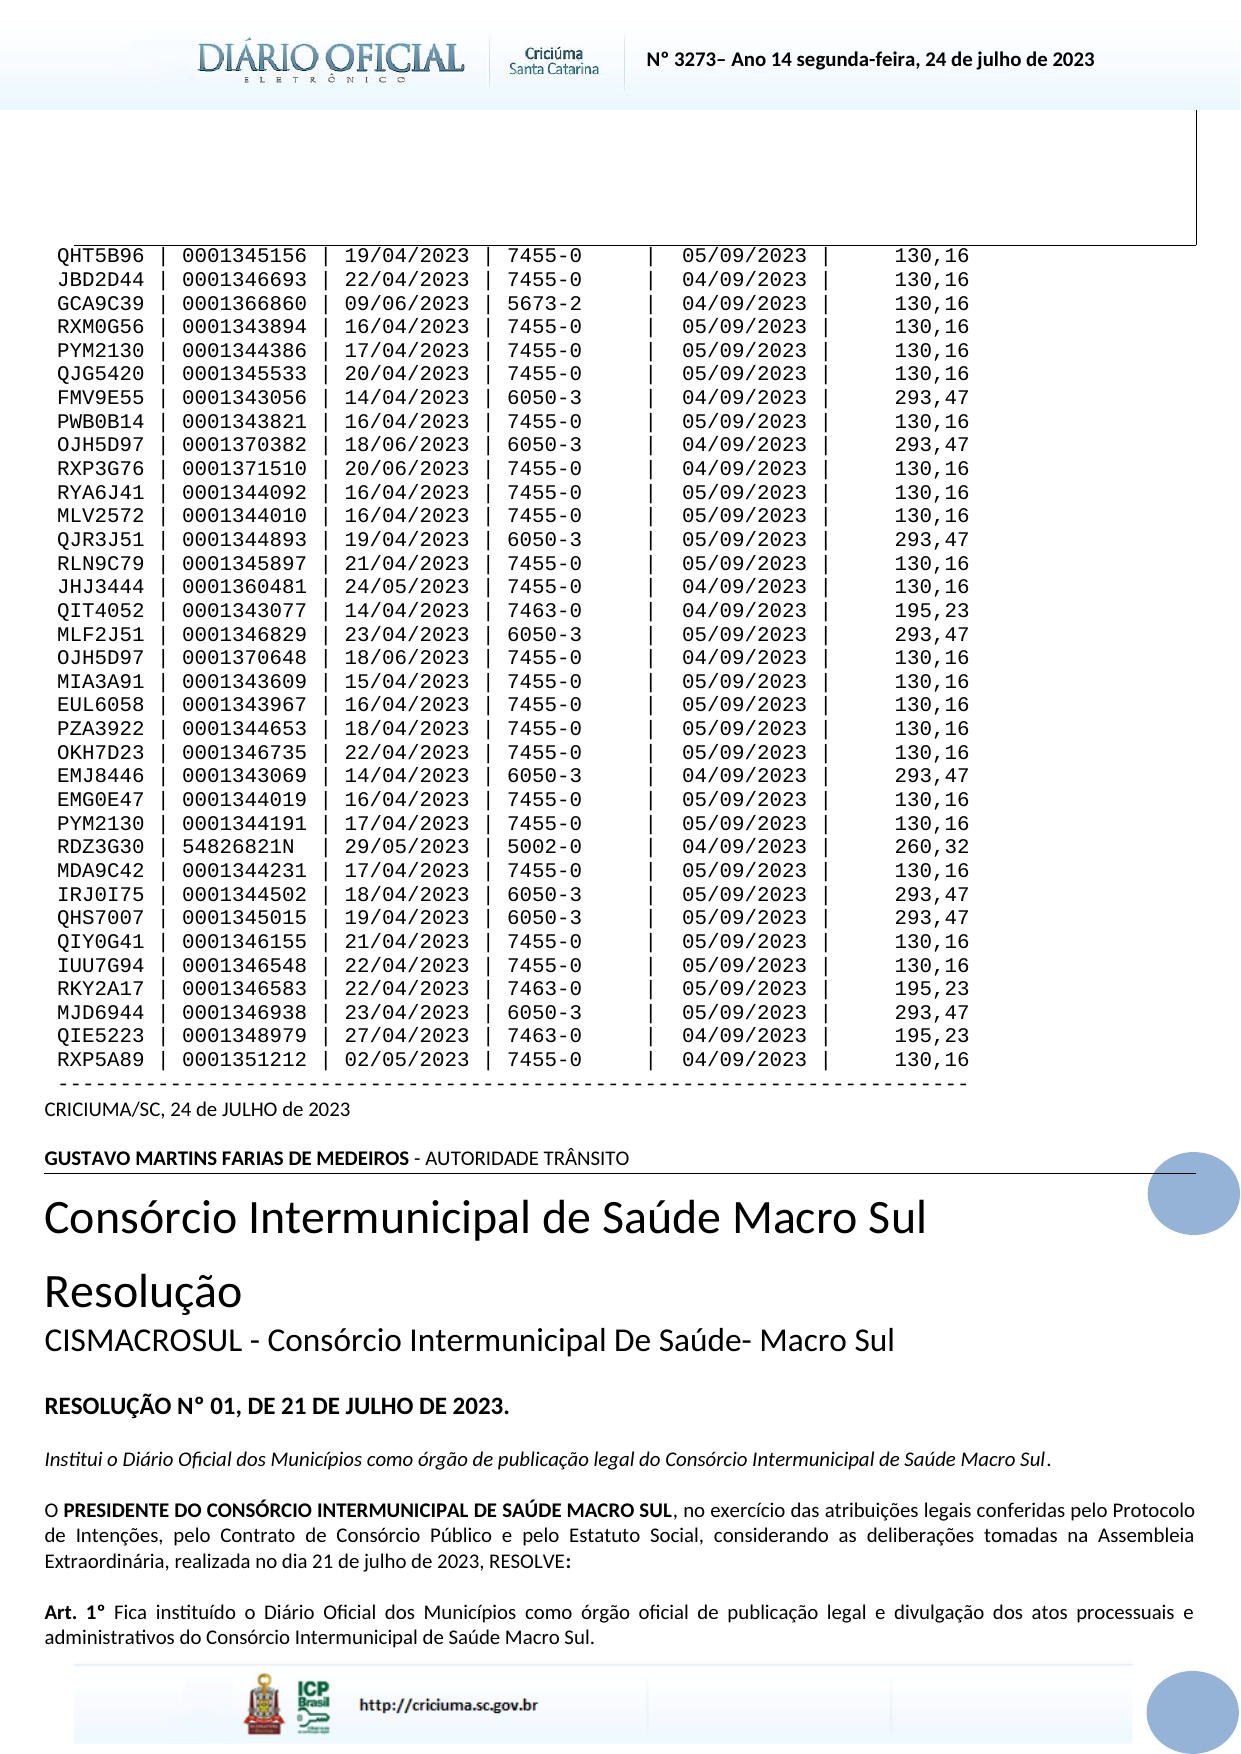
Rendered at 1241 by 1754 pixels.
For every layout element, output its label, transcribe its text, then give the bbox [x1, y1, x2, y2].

text MJD6944 | 0001346938 | 23/04/2023 | 6050-3 | 05/09/2023 | 293,47 [44, 1002, 1196, 1026]
text PYM2130 | 0001344386 | 17/04/2023 | 7455-0 | 05/09/2023 | 130,16 [44, 340, 1196, 363]
text IRJ0I75 | 0001344502 | 18/04/2023 | 6050-3 | 05/09/2023 | 293,47 [44, 884, 1196, 907]
text IUU7G94 | 0001346548 | 22/04/2023 | 7455-0 | 05/09/2023 | 130,16 [44, 954, 1196, 978]
text PWB0B14 | 0001343821 | 16/04/2023 | 7455-0 | 05/09/2023 | 130,16 [44, 411, 1196, 434]
text Consórcio Intermunicipal de Saúde Macro Sul [44, 1187, 1196, 1245]
text OKH7D23 | 0001346735 | 22/04/2023 | 7455-0 | 05/09/2023 | 130,16 [44, 742, 1196, 765]
text CRICIUMA/SC, 24 de JULHO de 2023 [44, 1096, 1196, 1122]
text MLF2J51 | 0001346829 | 23/04/2023 | 6050-3 | 05/09/2023 | 293,47 [44, 623, 1196, 647]
text QJR3J51 | 0001344893 | 19/04/2023 | 6050-3 | 05/09/2023 | 293,47 [44, 529, 1196, 553]
text OJH5D97 | 0001370382 | 18/06/2023 | 6050-3 | 04/09/2023 | 293,47 [44, 434, 1196, 458]
text QIY0G41 | 0001346155 | 21/04/2023 | 7455-0 | 05/09/2023 | 130,16 [44, 931, 1196, 954]
text MIA3A91 | 0001343609 | 15/04/2023 | 7455-0 | 05/09/2023 | 130,16 [44, 671, 1196, 694]
text QIE5223 | 0001348979 | 27/04/2023 | 7463-0 | 04/09/2023 | 195,23 [44, 1026, 1196, 1049]
text Institui o Diário Oficial dos Municípios como órgão de publicação legal do Consórcio Intermunicipal de Saúde Macro Sul. [44, 1446, 1196, 1472]
text Art. 1º Fica instituído o Diário Oficial dos Municípios como órgão oficial de publicação legal e divulgação dos atos processuais e administrativos do Consórcio Intermunicipal de Saúde Macro Sul. [44, 1599, 1196, 1650]
text RXP5A89 | 0001351212 | 02/05/2023 | 7455-0 | 04/09/2023 | 130,16 [44, 1049, 1196, 1073]
text QHS7007 | 0001345015 | 19/04/2023 | 6050-3 | 05/09/2023 | 293,47 [44, 907, 1196, 931]
text ------------------------------------------------------------------------- [44, 1073, 1196, 1096]
text OJH5D97 | 0001370648 | 18/06/2023 | 7455-0 | 04/09/2023 | 130,16 [44, 647, 1196, 671]
text EMG0E47 | 0001344019 | 16/04/2023 | 7455-0 | 05/09/2023 | 130,16 [44, 789, 1196, 813]
text MLV2572 | 0001344010 | 16/04/2023 | 7455-0 | 05/09/2023 | 130,16 [44, 505, 1196, 529]
text RESOLUÇÃO Nº 01, DE 21 DE JULHO DE 2023. [44, 1390, 1196, 1421]
text GUSTAVO MARTINS FARIAS DE MEDEIROS - AUTORIDADE TRÂNSITO [44, 1146, 1196, 1173]
text RXP3G76 | 0001371510 | 20/06/2023 | 7455-0 | 04/09/2023 | 130,16 [44, 458, 1196, 482]
text JHJ3444 | 0001360481 | 24/05/2023 | 7455-0 | 04/09/2023 | 130,16 [44, 576, 1196, 600]
text QHT5B96 | 0001345156 | 19/04/2023 | 7455-0 | 05/09/2023 | 130,16 [44, 245, 1196, 269]
text PZA3922 | 0001344653 | 18/04/2023 | 7455-0 | 05/09/2023 | 130,16 [44, 718, 1196, 742]
text RKY2A17 | 0001346583 | 22/04/2023 | 7463-0 | 05/09/2023 | 195,23 [44, 978, 1196, 1002]
text MDA9C42 | 0001344231 | 17/04/2023 | 7455-0 | 05/09/2023 | 130,16 [44, 860, 1196, 884]
text Resolução [44, 1261, 1196, 1319]
text EMJ8446 | 0001343069 | 14/04/2023 | 6050-3 | 04/09/2023 | 293,47 [44, 765, 1196, 789]
text CISMACROSUL - Consórcio Intermunicipal De Saúde- Macro Sul [44, 1319, 1196, 1360]
text FMV9E55 | 0001343056 | 14/04/2023 | 6050-3 | 04/09/2023 | 293,47 [44, 387, 1196, 411]
text RXM0G56 | 0001343894 | 16/04/2023 | 7455-0 | 05/09/2023 | 130,16 [44, 316, 1196, 340]
text RDZ3G30 | 54826821N | 29/05/2023 | 5002-0 | 04/09/2023 | 260,32 [44, 836, 1196, 860]
text RLN9C79 | 0001345897 | 21/04/2023 | 7455-0 | 05/09/2023 | 130,16 [44, 553, 1196, 576]
text JBD2D44 | 0001346693 | 22/04/2023 | 7455-0 | 04/09/2023 | 130,16 [44, 269, 1196, 292]
text RYA6J41 | 0001344092 | 16/04/2023 | 7455-0 | 05/09/2023 | 130,16 [44, 482, 1196, 505]
text PYM2130 | 0001344191 | 17/04/2023 | 7455-0 | 05/09/2023 | 130,16 [44, 813, 1196, 836]
text GCA9C39 | 0001366860 | 09/06/2023 | 5673-2 | 04/09/2023 | 130,16 [44, 292, 1196, 316]
text QIT4052 | 0001343077 | 14/04/2023 | 7463-0 | 04/09/2023 | 195,23 [44, 600, 1196, 623]
text QJG5420 | 0001345533 | 20/04/2023 | 7455-0 | 05/09/2023 | 130,16 [44, 363, 1196, 387]
text EUL6058 | 0001343967 | 16/04/2023 | 7455-0 | 05/09/2023 | 130,16 [44, 694, 1196, 718]
text O PRESIDENTE DO CONSÓRCIO INTERMUNICIPAL DE SAÚDE MACRO SUL, no exercício das atribuições legais conferidas pelo Protocolo de Intenções, pelo Contrato de Consórcio Público e pelo Estatuto Social, considerando as deliberações tomadas na Assembleia Extraordinária, realizada no dia 21 de julho de 2023, RESOLVE: [44, 1497, 1196, 1573]
